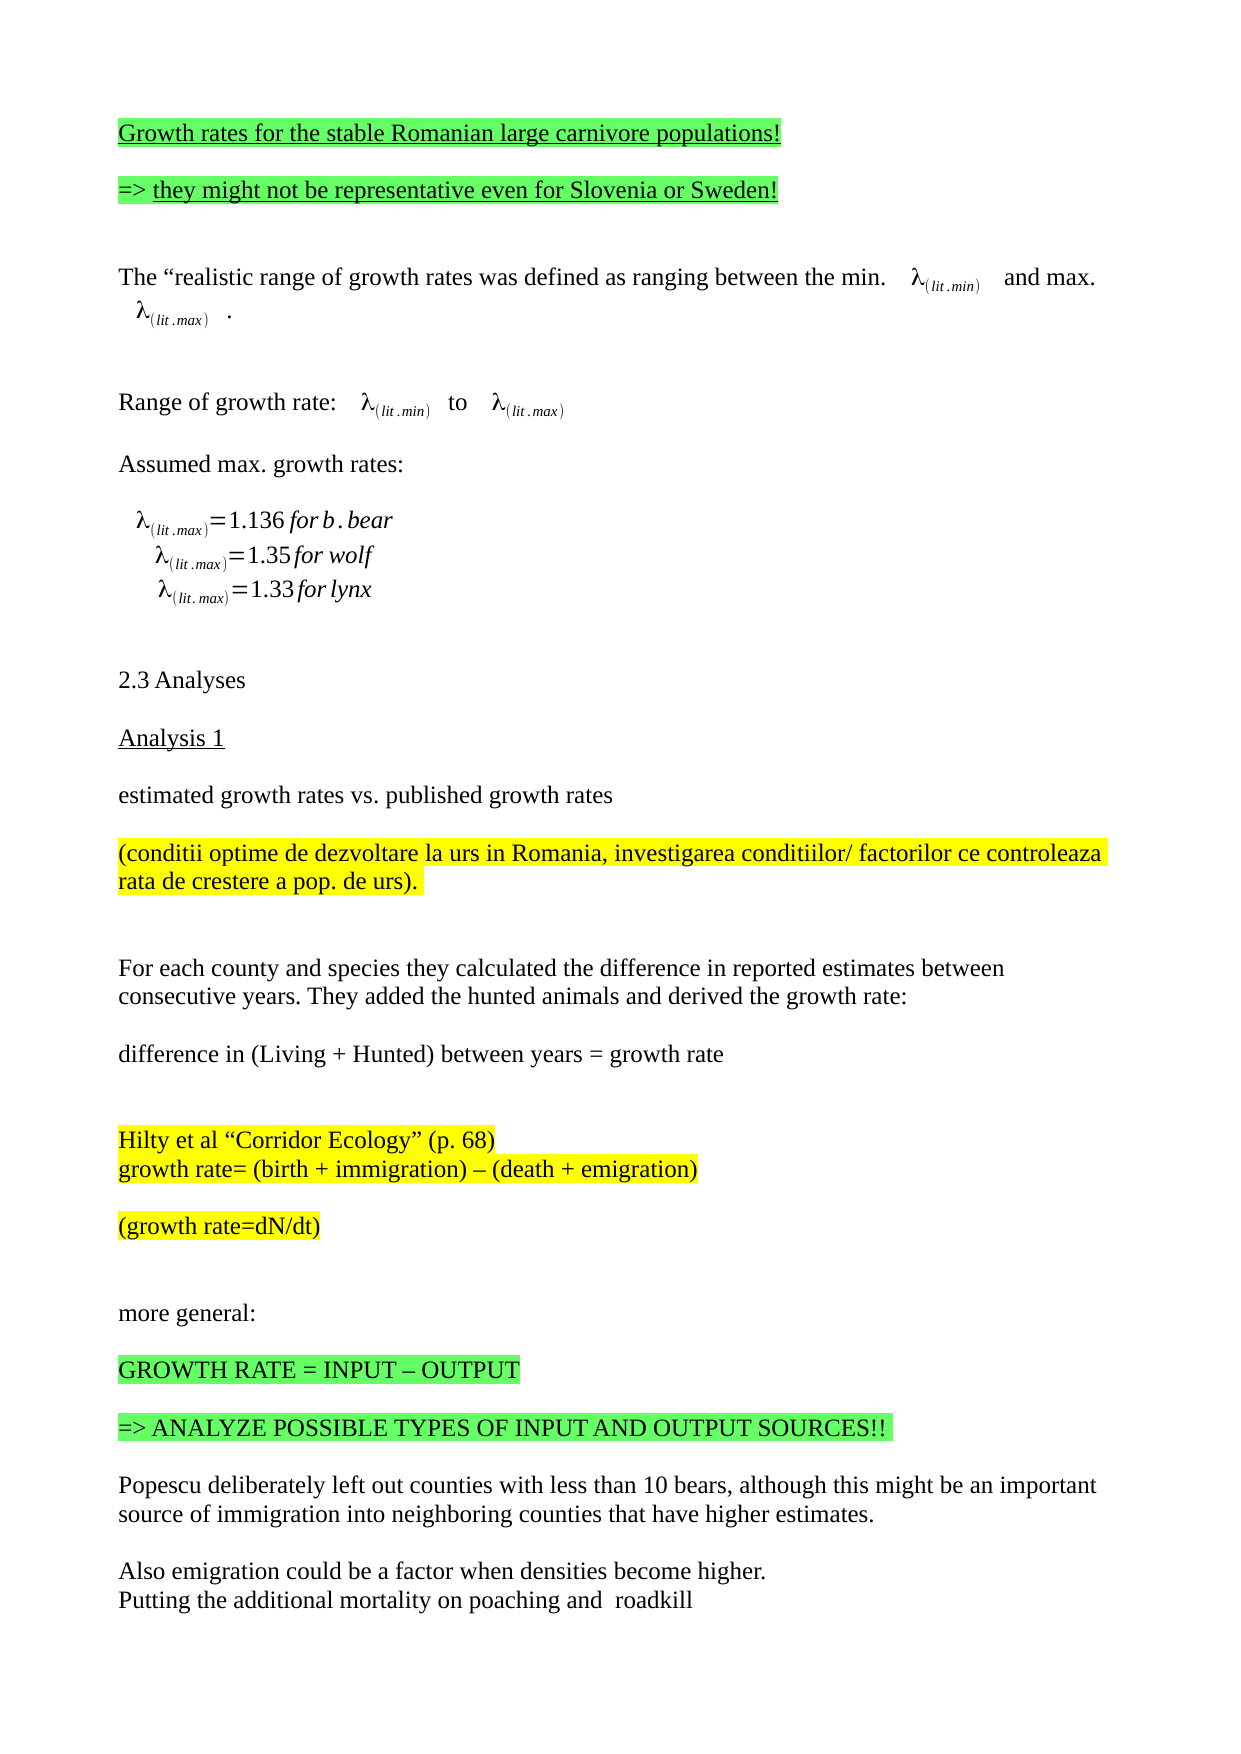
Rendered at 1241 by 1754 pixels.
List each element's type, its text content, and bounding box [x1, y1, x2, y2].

text Range of growth rate: to [118, 387, 1122, 421]
text 2.3 Analyses [118, 665, 1122, 694]
text Putting the additional mortality on poaching and roadkill [118, 1585, 1122, 1614]
text (growth rate=dN/dt) [118, 1211, 1122, 1240]
text => ANALYZE POSSIBLE TYPES OF INPUT AND OUTPUT SOURCES!! [118, 1413, 1122, 1441]
text Hilty et al “Corridor Ecology” (p. 68) [118, 1125, 1122, 1154]
text The “realistic range of growth rates was defined as ranging between the min. and max. . [118, 262, 1122, 329]
text (conditii optime de dezvoltare la urs in Romania, investigarea conditiilor/ factorilor ce controleaza rata de crestere a pop. de urs). [118, 838, 1122, 895]
text => they might not be representative even for Slovenia or Sweden! [118, 176, 1122, 204]
text more general: [118, 1298, 1122, 1326]
text Assumed max. growth rates: [118, 449, 1122, 478]
text Also emigration could be a factor when densities become higher. [118, 1556, 1122, 1585]
text GROWTH RATE = INPUT – OUTPUT [118, 1355, 1122, 1384]
text Popescu deliberately left out counties with less than 10 bears, although this might be an important source of immigration into neighboring counties that have higher estimates. [118, 1470, 1122, 1528]
text For each county and species they calculated the difference in reported estimates between consecutive years. They added the hunted animals and derived the growth rate: [118, 953, 1122, 1010]
text Analysis 1 [118, 723, 1122, 751]
text estimated growth rates vs. published growth rates [118, 780, 1122, 809]
text growth rate= (birth + immigration) – (death + emigration) [118, 1154, 1122, 1183]
text Growth rates for the stable Romanian large carnivore populations! [118, 118, 1122, 147]
text difference in (Living + Hunted) between years = growth rate [118, 1039, 1122, 1068]
